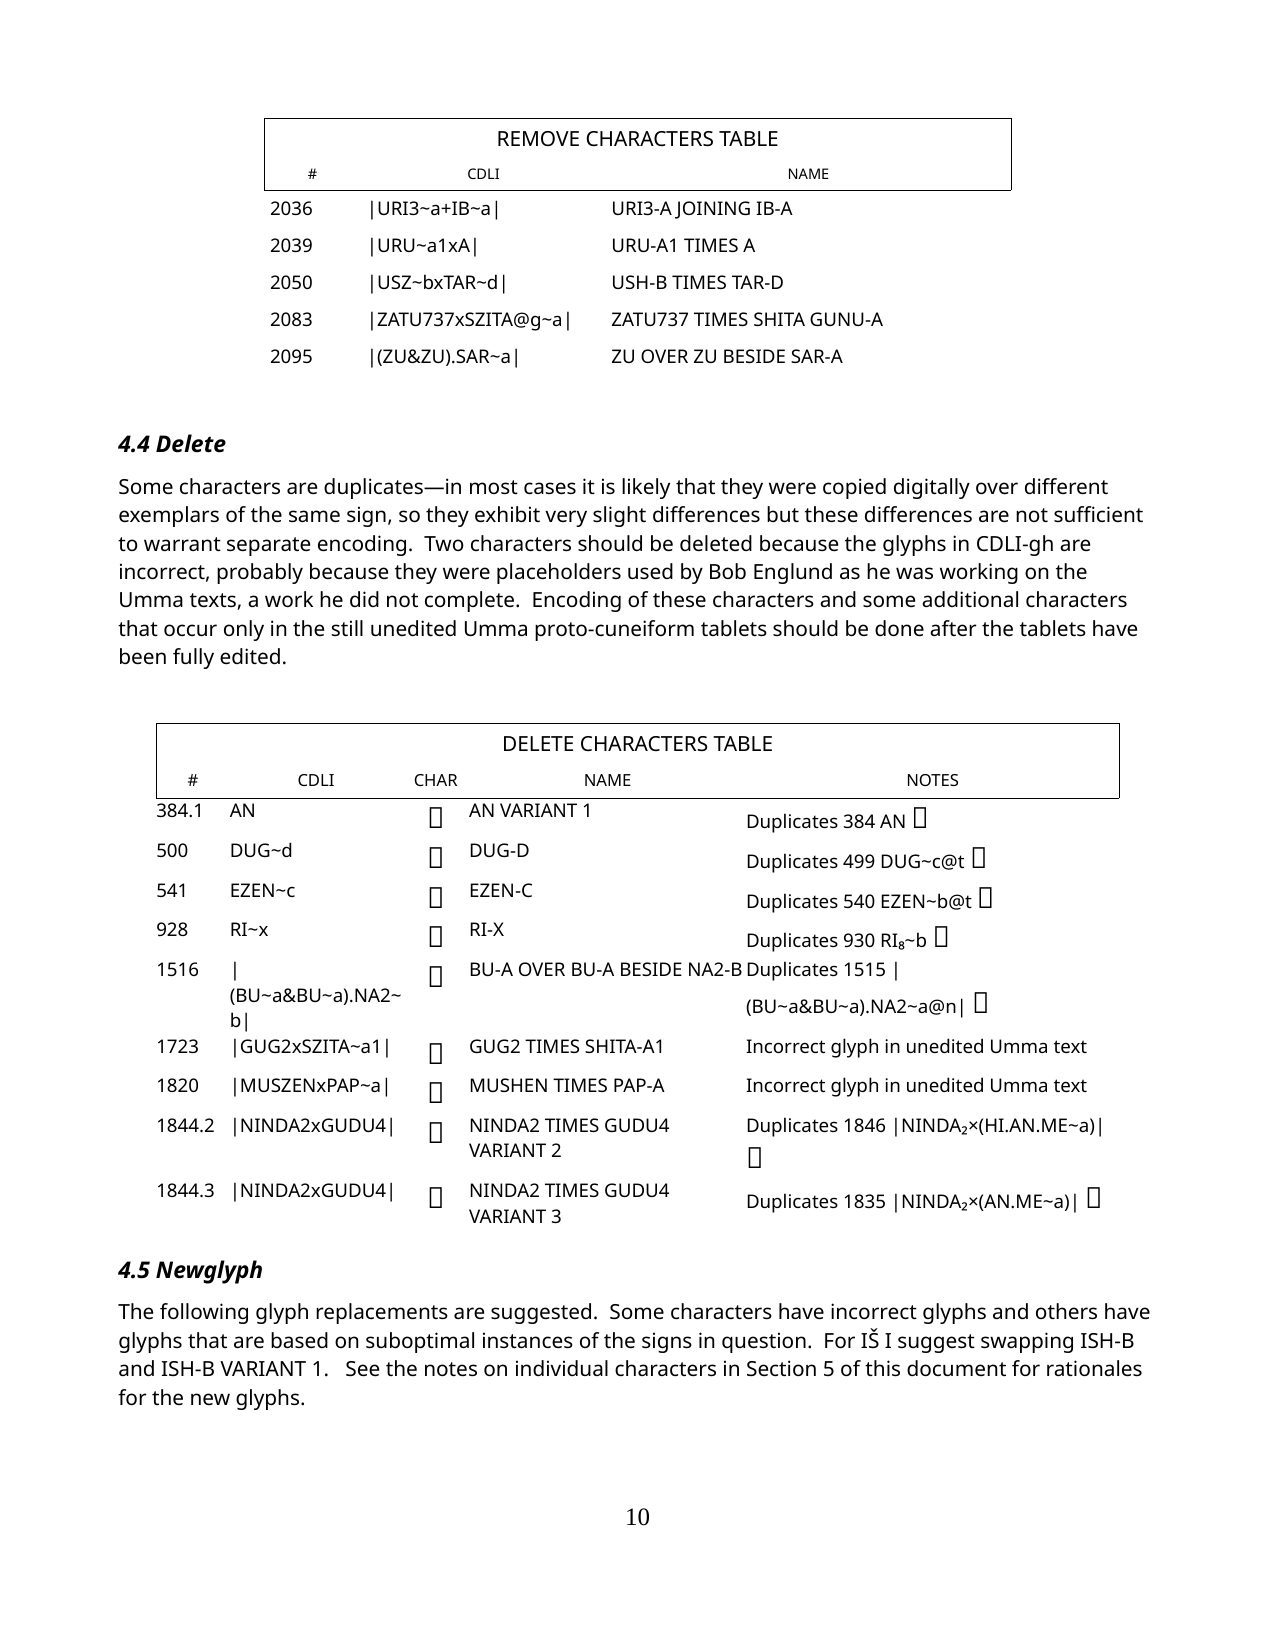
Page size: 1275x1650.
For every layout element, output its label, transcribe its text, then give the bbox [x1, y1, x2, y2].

table_cell |(BU~a&BU~a).NA2~b| [230, 956, 402, 1033]
table_cell AN [230, 799, 402, 837]
table_cell ZU OVER ZU BESIDE SAR-A [606, 338, 1011, 374]
table_cell |MUSZENxPAP~a| [230, 1073, 402, 1112]
table_cell 2083 [264, 300, 361, 337]
table_cell 2050 [264, 264, 361, 300]
table_cell # [265, 158, 361, 189]
table_cell 1844.2 [156, 1112, 229, 1177]
table_cell 𒶧 [402, 1073, 469, 1112]
table_cell 1820 [156, 1073, 229, 1112]
table_cell # [157, 763, 229, 797]
table_cell RI~x [230, 917, 402, 956]
table_cell |URU~a1xA| [361, 226, 606, 263]
table_cell 𒟐 [402, 877, 469, 917]
table_cell |URI3~a+IB~a| [361, 191, 606, 226]
table_cell Duplicates 1846 |NINDA₂×(HI.AN.ME~a)| 𒷄 [746, 1112, 1119, 1177]
table_cell 2095 [264, 338, 361, 374]
table_cell GUG2 TIMES SHITA-A1 [469, 1033, 746, 1073]
table_cell |ZATU737xSZITA@g~a| [361, 300, 606, 337]
table_cell DUG-D [469, 837, 746, 877]
table_cell NAME [606, 158, 1011, 189]
table_cell CHAR [402, 763, 469, 797]
table_cell USH-B TIMES TAR-D [606, 264, 1011, 300]
table_cell |GUG2xSZITA~a1| [230, 1033, 402, 1073]
table_cell 𒷂 [402, 1178, 469, 1228]
table_cell 1516 [156, 956, 229, 1033]
table_cell NINDA2 TIMES GUDU4 VARIANT 2 [469, 1112, 746, 1177]
table_cell CDLI [230, 763, 402, 797]
table_cell |USZ~bxTAR~d| [361, 264, 606, 300]
table_cell Duplicates 1835 |NINDA₂×(AN.ME~a)| 𒶶 [746, 1178, 1119, 1228]
table_header REMOVE CHARACTERS TABLE [265, 119, 1011, 158]
table_cell ZATU737 TIMES SHITA GUNU-A [606, 300, 1011, 337]
table_cell MUSHEN TIMES PAP-A [469, 1073, 746, 1112]
table_cell 1844.3 [156, 1178, 229, 1228]
table_cell URI3-A JOINING IB-A [606, 191, 1011, 226]
table_cell BU-A OVER BU-A BESIDE NA2-B [469, 956, 746, 1033]
table_cell 2039 [264, 226, 361, 263]
table_cell 384.1 [156, 799, 229, 837]
table_cell Duplicates 1515 |(BU~a&BU~a).NA2~a@n| 𒱢 [746, 956, 1119, 1033]
table_cell NOTES [746, 763, 1119, 797]
table_cell RI-X [469, 917, 746, 956]
table_cell 𒜐 [402, 799, 469, 837]
table_cell 𒦤 [402, 917, 469, 956]
table_cell AN VARIANT 1 [469, 799, 746, 837]
table_cell Duplicates 540 EZEN~b@t 𒟏 [746, 877, 1119, 917]
table_cell Duplicates 384 AN 𒜏 [746, 799, 1119, 837]
table_cell 𒵃 [402, 1033, 469, 1073]
table_cell NINDA2 TIMES GUDU4 VARIANT 3 [469, 1178, 746, 1228]
subtitle 4.4 Delete [118, 428, 1157, 459]
table_cell 928 [156, 917, 229, 956]
table_cell CDLI [361, 158, 606, 189]
table_cell Incorrect glyph in unedited Umma text [746, 1033, 1119, 1073]
text The following glyph replacements are suggested. Some characters have incorrect glyphs and others have glyphs that are based on suboptimal instances of the signs in question. For IŠ I suggest swapping ISH-B and ISH-B VARIANT 1. See the notes on individual characters in Section 5 of this document for rationales for the new glyphs. [118, 1297, 1157, 1411]
table_cell |NINDA2xGUDU4| [230, 1178, 402, 1228]
table_cell 𒞠 [402, 837, 469, 877]
subtitle 4.5 Newglyph [118, 1253, 1157, 1285]
table_cell EZEN~c [230, 877, 402, 917]
table_header DELETE CHARACTERS TABLE [157, 724, 1119, 763]
table_cell 541 [156, 877, 229, 917]
table_cell Incorrect glyph in unedited Umma text [746, 1073, 1119, 1112]
table_cell 1723 [156, 1033, 229, 1073]
table_cell URU-A1 TIMES A [606, 226, 1011, 263]
table_cell DUG~d [230, 837, 402, 877]
table_cell NAME [469, 763, 746, 797]
table_cell 2036 [264, 191, 361, 226]
table_cell 𒱣 [402, 956, 469, 1033]
text Some characters are duplicates—in most cases it is likely that they were copied digitally over different exemplars of the same sign, so they exhibit very slight differences but these differences are not sufficient to warrant separate encoding. Two characters should be deleted because the glyphs in CDLI-gh are incorrect, probably because they were placeholders used by Bob Englund as he was working on the Umma texts, a work he did not complete. Encoding of these characters and some additional characters that occur only in the still unedited Umma proto-cuneiform tablets should be done after the tablets have been fully edited. [118, 472, 1157, 671]
table_cell 𒷁 [402, 1112, 469, 1177]
table_cell Duplicates 499 DUG~c@t 𒞟 [746, 837, 1119, 877]
table_cell EZEN-C [469, 877, 746, 917]
table_cell 500 [156, 837, 229, 877]
table_cell |(ZU&ZU).SAR~a| [361, 338, 606, 374]
table_cell |NINDA2xGUDU4| [230, 1112, 402, 1177]
table_cell Duplicates 930 RI₈~b 𒦦 [746, 917, 1119, 956]
